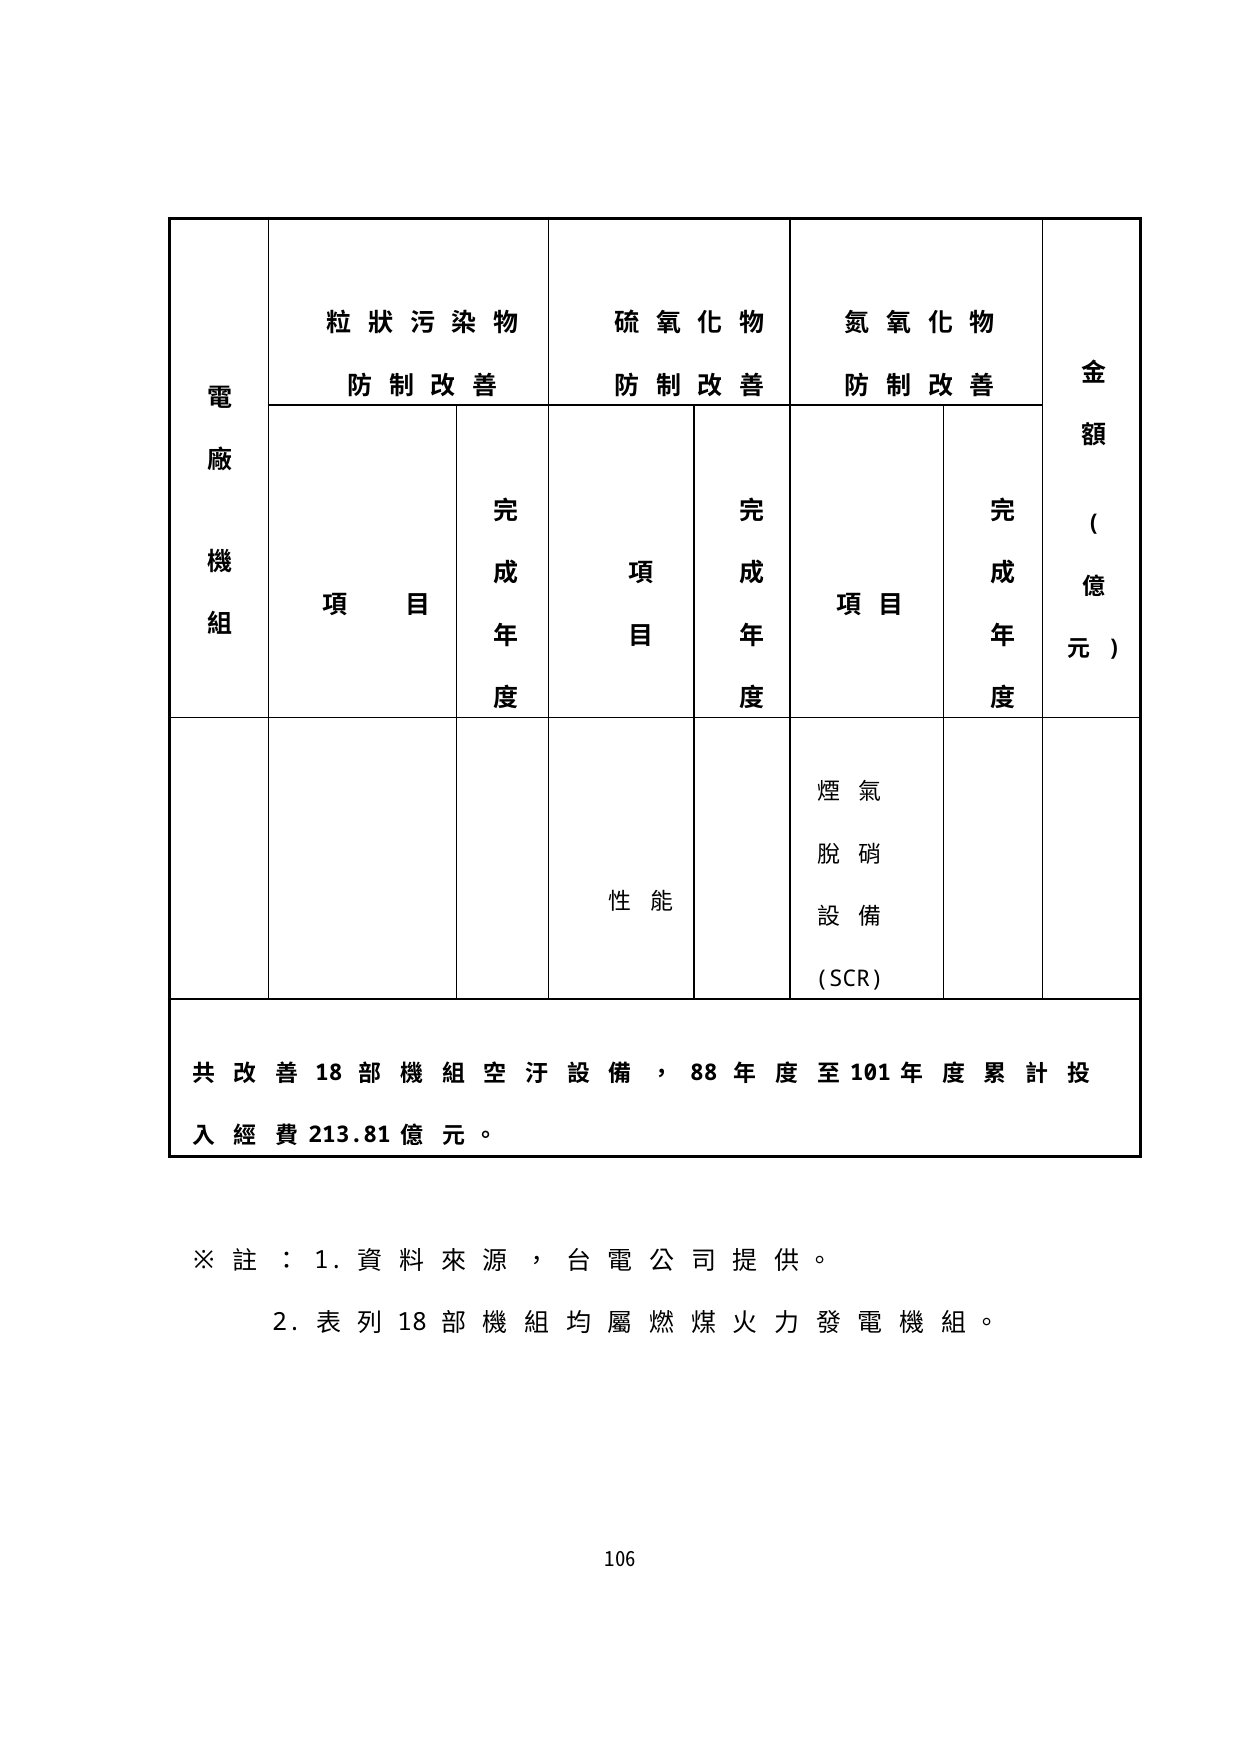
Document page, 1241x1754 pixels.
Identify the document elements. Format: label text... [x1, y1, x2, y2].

table_cell [1043, 718, 1139, 998]
table_cell [269, 718, 456, 998]
table_cell [457, 718, 548, 998]
table_header 金額 (億元) [1043, 220, 1139, 717]
table_cell [944, 718, 1042, 998]
table_cell [171, 718, 268, 998]
table_cell 完成年度 [695, 406, 789, 717]
table_cell 完成 年度 [944, 406, 1042, 717]
table_header 粒狀污染物 防制改善 [269, 220, 548, 404]
table_cell 項 目 [549, 406, 693, 717]
text ※註：1.資料來源，台電公司提供。 [156, 1217, 1058, 1279]
table_cell 共改善18部機組空汙設備，88年度至101年度累計投入經費213.81億元。 [171, 1000, 1139, 1154]
table_header 電廠 機組 [171, 220, 268, 717]
table_cell 項 目 [269, 406, 456, 717]
table_cell 完成 年度 [457, 406, 548, 717]
table_cell 煙氣脫硝設備(SCR) [791, 718, 943, 998]
table_header 氮氧化物 防制改善 [791, 220, 1042, 404]
table_header 硫氧化物 防制改善 [549, 220, 789, 404]
table_cell 性能 [549, 718, 693, 998]
table_cell [695, 718, 789, 998]
text 2.表列18部機組均屬燃煤火力發電機組。 [229, 1279, 1058, 1342]
table_cell 項目 [791, 406, 943, 717]
